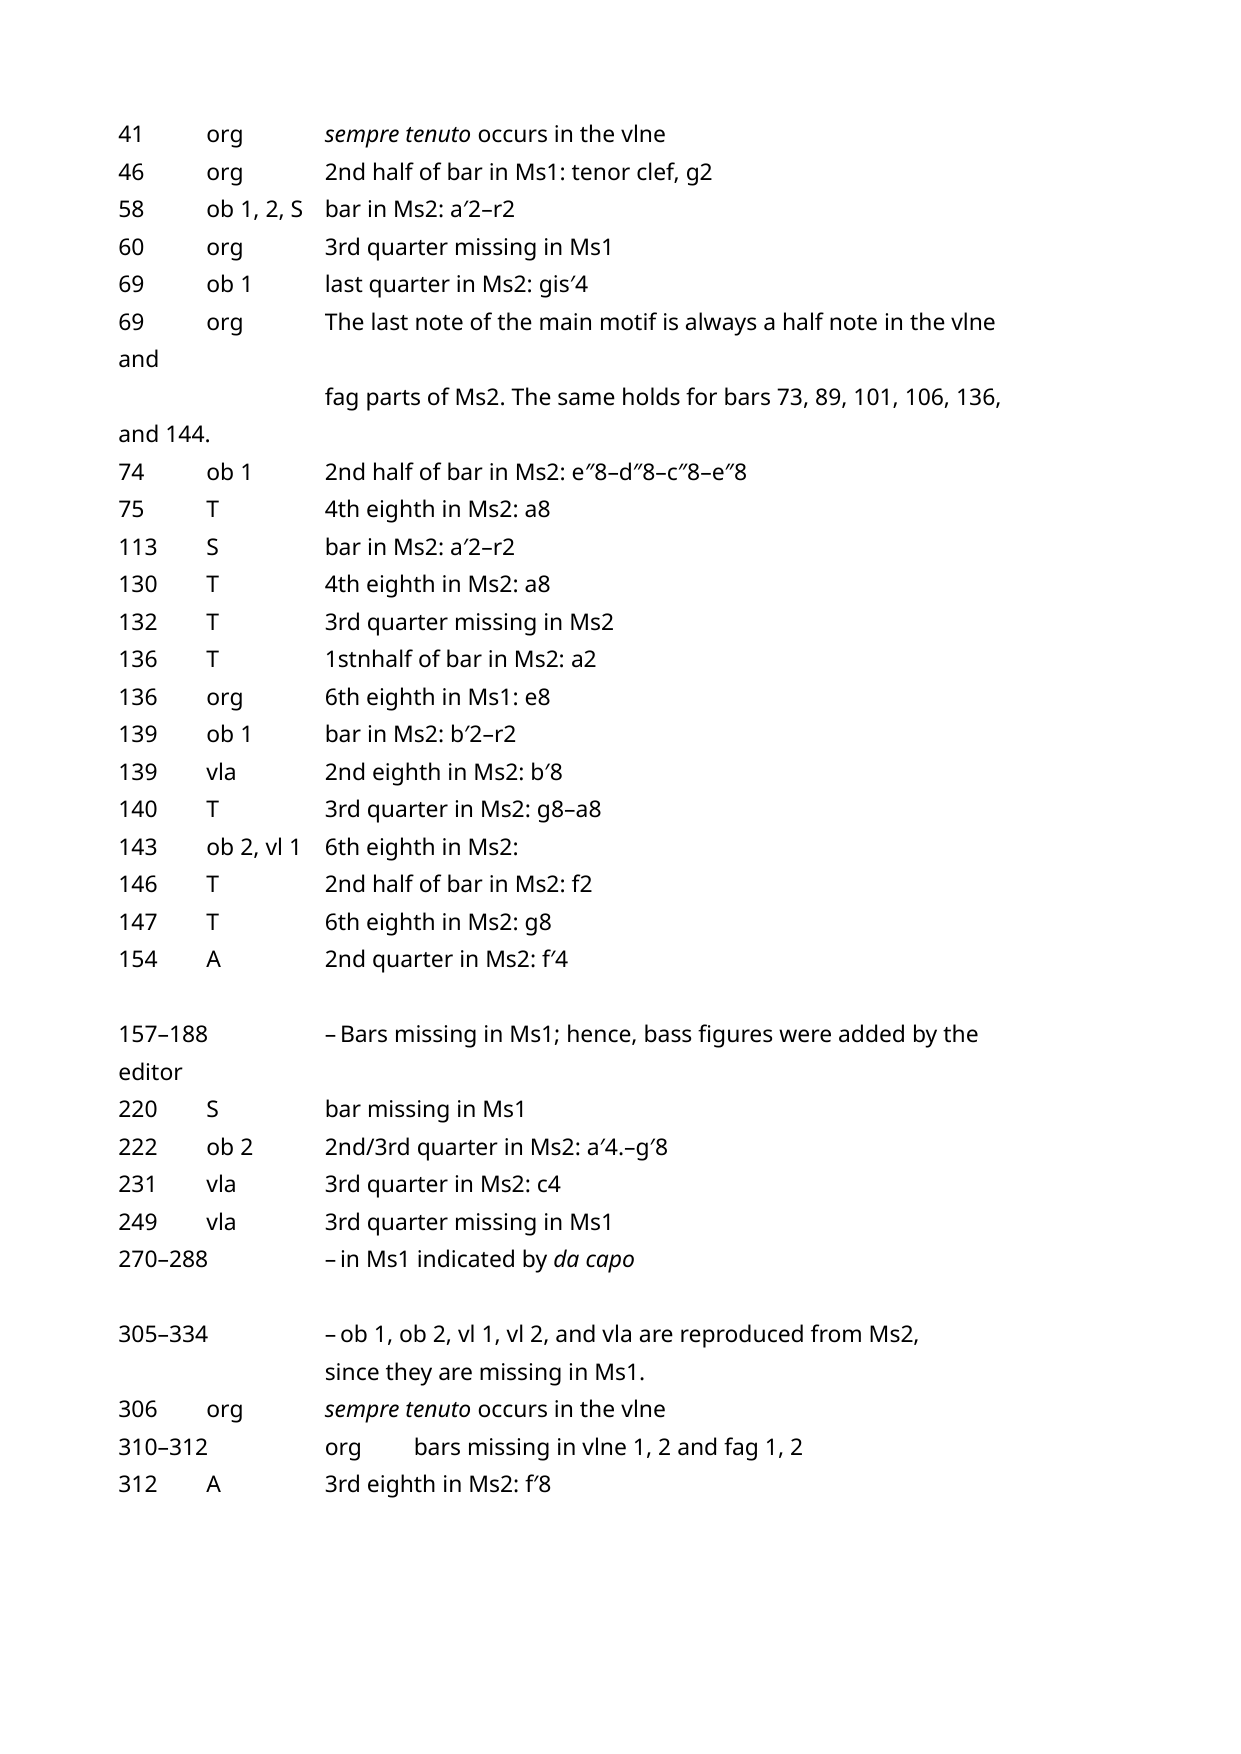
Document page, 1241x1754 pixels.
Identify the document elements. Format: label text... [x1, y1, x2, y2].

text 41 org sempre tenuto occurs in the vlne 46 org 2nd half of bar in Ms1: tenor clef, g2 58 ob 1, 2, S bar in Ms2: a′2–r2 60 org 3rd quarter missing in Ms1 69 ob 1 last quarter in Ms2: gis′4 69 org The last note of the main motif is always a half note in the vlne and fag parts of Ms2. The same holds for bars 73, 89, 101, 106, 136, and 144. 74 ob 1 2nd half of bar in Ms2: e″8–d″8–c″8–e″8 75 T 4th eighth in Ms2: a8 113 S bar in Ms2: a′2–r2 130 T 4th eighth in Ms2: a8 132 T 3rd quarter missing in Ms2 136 T 1stnhalf of bar in Ms2: a2 136 org 6th eighth in Ms1: e8 139 ob 1 bar in Ms2: b′2–r2 139 vla 2nd eighth in Ms2: b′8 140 T 3rd quarter in Ms2: g8–a8 143 ob 2, vl 1 6th eighth in Ms2: 146 T 2nd half of bar in Ms2: f2 147 T 6th eighth in Ms2: g8 154 A 2nd quarter in Ms2: f′4 157–188 – Bars missing in Ms1; hence, bass figures were added by the editor 220 S bar missing in Ms1 222 ob 2 2nd/3rd quarter in Ms2: a′4.–g′8 231 vla 3rd quarter in Ms2: c4 249 vla 3rd quarter missing in Ms1 270–288 – in Ms1 indicated by da capo 305–334 – ob 1, ob 2, vl 1, vl 2, and vla are reproduced from Ms2, since they are missing in Ms1. 306 org sempre tenuto occurs in the vlne 310–312 org bars missing in vlne 1, 2 and fag 1, 2 312 A 3rd eighth in Ms2: f′8 [118, 118, 1004, 1612]
